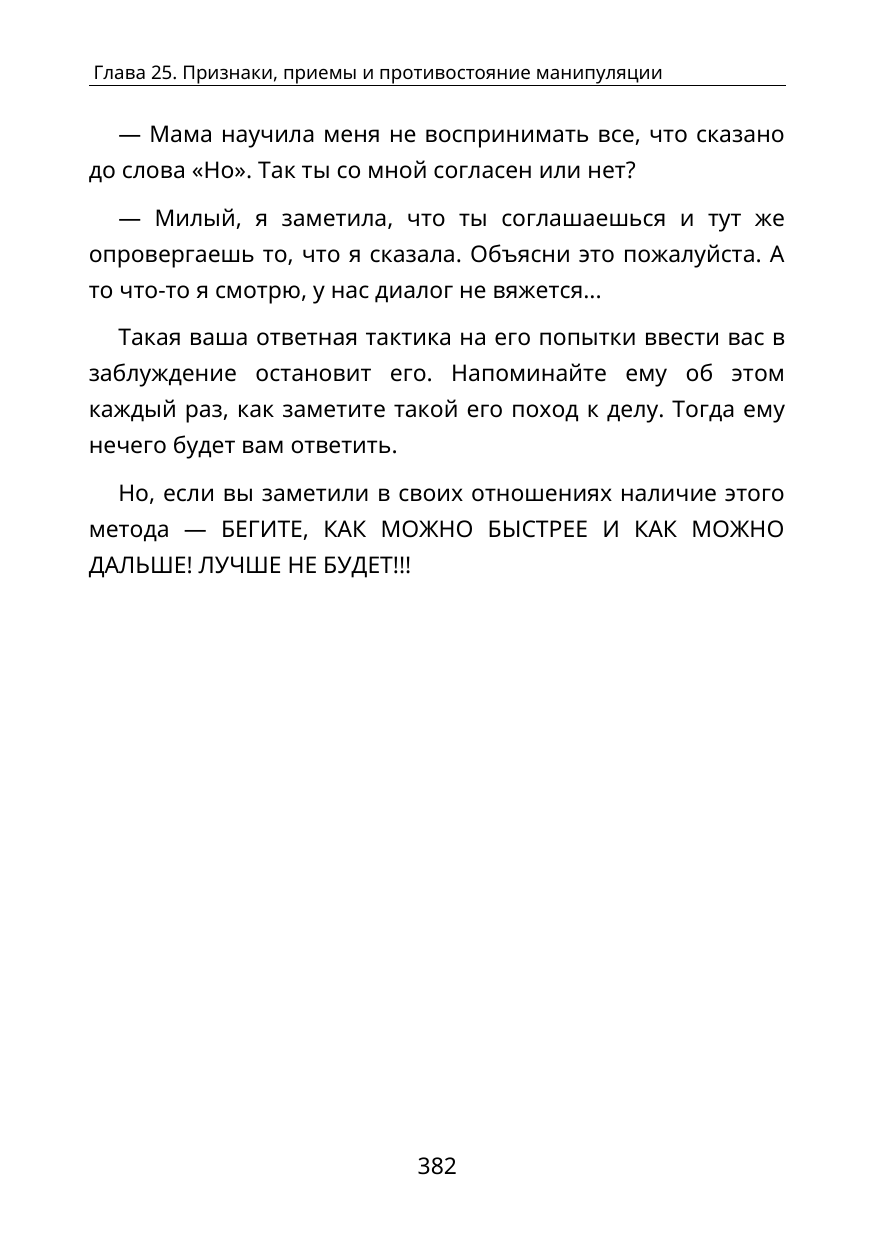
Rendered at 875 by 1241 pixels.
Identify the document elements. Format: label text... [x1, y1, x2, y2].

text Такая ваша ответная тактика на его попытки ввести вас в заблуждение остановит его. Напоминайте ему об этом каждый раз, как заметите такой его поход к делу. Тогда ему нечего будет вам ответить. [88, 321, 786, 460]
text Но, если вы заметили в своих отношениях наличие этого метода — БЕГИТЕ, КАК МОЖНО БЫСТРЕЕ И КАК МОЖНО ДАЛЬШЕ! ЛУЧШЕ НЕ БУДЕТ!!! [88, 477, 786, 580]
text — Мама научила меня не воспринимать все, что сказано до слова «Но». Так ты со мной согласен или нет? [88, 118, 786, 185]
text — Милый, я заметила, что ты соглашаешься и тут же опровергаешь то, что я сказала. Объясни это пожалуйста. А то что-то я смотрю, у нас диалог не вяжется... [88, 202, 786, 305]
